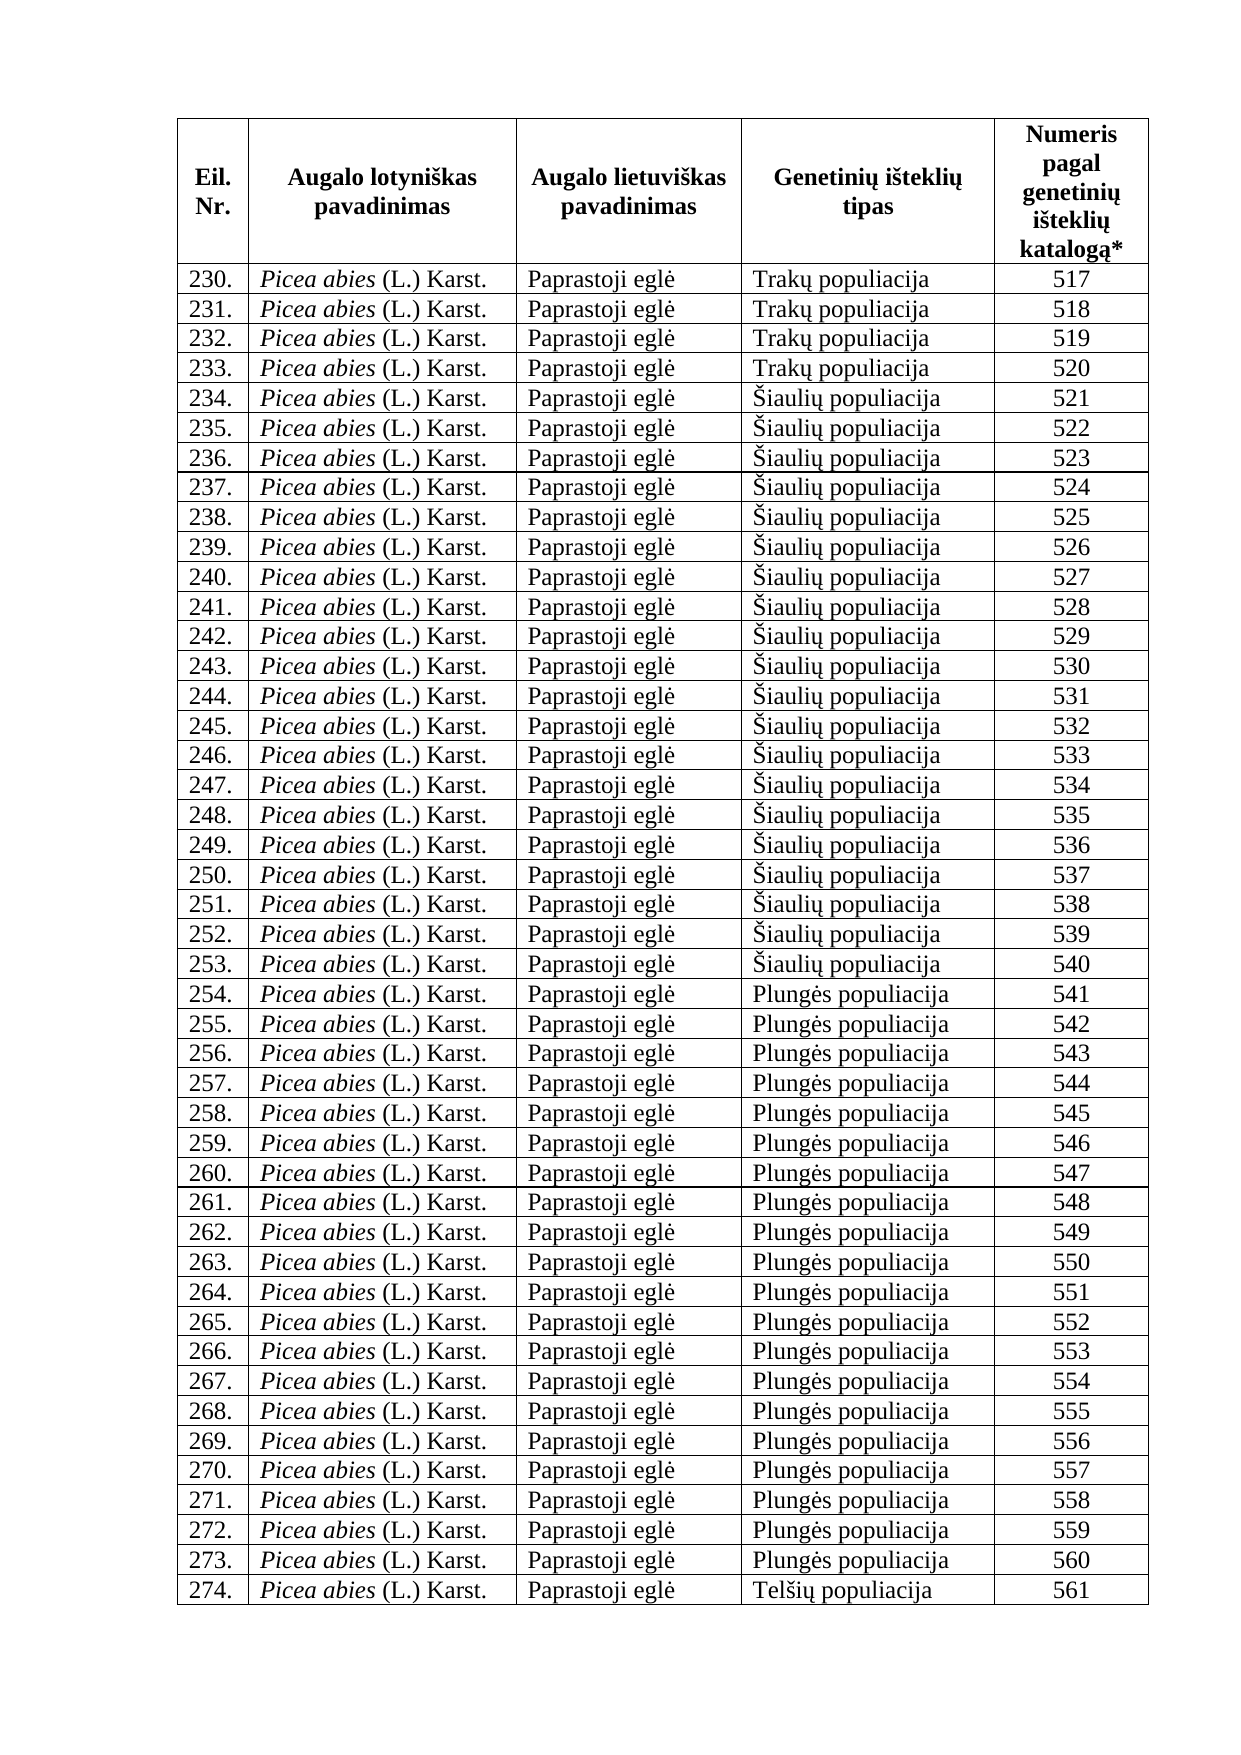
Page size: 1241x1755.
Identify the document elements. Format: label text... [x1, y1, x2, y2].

table_cell 544 [995, 1068, 1148, 1097]
table_cell 271. [178, 1485, 248, 1514]
table_cell Plungės populiacija [742, 1158, 994, 1186]
table_cell 259. [178, 1128, 248, 1157]
table_cell 525 [995, 502, 1148, 531]
table_header Numeris pagal genetinių išteklių katalogą* [995, 119, 1148, 263]
table_cell Šiaulių populiacija [742, 800, 994, 829]
table_cell 256. [178, 1039, 248, 1067]
table_cell Trakų populiacija [742, 353, 994, 382]
table_cell Picea abies (L.) Karst. [249, 681, 516, 710]
table_cell Picea abies (L.) Karst. [249, 800, 516, 829]
table_cell Plungės populiacija [742, 1456, 994, 1484]
table_cell 519 [995, 324, 1148, 352]
table_cell Picea abies (L.) Karst. [249, 1307, 516, 1335]
table_cell 517 [995, 264, 1148, 293]
table_cell Paprastoji eglė [517, 1128, 741, 1157]
table_cell 536 [995, 830, 1148, 859]
table_cell Paprastoji eglė [517, 621, 741, 650]
table_cell 539 [995, 919, 1148, 948]
table_cell Šiaulių populiacija [742, 770, 994, 799]
table_cell 518 [995, 294, 1148, 322]
table_cell 261. [178, 1188, 248, 1216]
table_cell Plungės populiacija [742, 1188, 994, 1216]
table_cell Picea abies (L.) Karst. [249, 651, 516, 680]
table_cell 549 [995, 1217, 1148, 1246]
table_cell 270. [178, 1456, 248, 1484]
table_cell Plungės populiacija [742, 1039, 994, 1067]
table_cell Picea abies (L.) Karst. [249, 1217, 516, 1246]
table_cell 265. [178, 1307, 248, 1335]
table_cell 232. [178, 324, 248, 352]
table_cell Paprastoji eglė [517, 1277, 741, 1306]
table_cell Picea abies (L.) Karst. [249, 1456, 516, 1484]
table_cell 557 [995, 1456, 1148, 1484]
table_cell Paprastoji eglė [517, 651, 741, 680]
table_cell 250. [178, 860, 248, 888]
table_cell 247. [178, 770, 248, 799]
table_cell 233. [178, 353, 248, 382]
table_cell Picea abies (L.) Karst. [249, 264, 516, 293]
table_cell Picea abies (L.) Karst. [249, 949, 516, 978]
table_cell Trakų populiacija [742, 294, 994, 322]
table_cell 244. [178, 681, 248, 710]
table_cell Paprastoji eglė [517, 860, 741, 888]
table_cell Trakų populiacija [742, 264, 994, 293]
table_cell 235. [178, 413, 248, 442]
table_cell 230. [178, 264, 248, 293]
table_cell Picea abies (L.) Karst. [249, 1158, 516, 1186]
table_cell Paprastoji eglė [517, 502, 741, 531]
table_cell Paprastoji eglė [517, 1396, 741, 1425]
table_cell Šiaulių populiacija [742, 830, 994, 859]
table_cell Paprastoji eglė [517, 562, 741, 591]
table_cell 534 [995, 770, 1148, 799]
table_cell 245. [178, 711, 248, 739]
table_cell Paprastoji eglė [517, 353, 741, 382]
table_cell Picea abies (L.) Karst. [249, 1366, 516, 1395]
table_cell Plungės populiacija [742, 1247, 994, 1276]
table_cell Picea abies (L.) Karst. [249, 1039, 516, 1067]
table_cell Paprastoji eglė [517, 1575, 741, 1603]
table_cell Šiaulių populiacija [742, 473, 994, 501]
table_cell Paprastoji eglė [517, 681, 741, 710]
table_cell Paprastoji eglė [517, 741, 741, 769]
table_cell 251. [178, 890, 248, 918]
table_cell 546 [995, 1128, 1148, 1157]
table_cell 520 [995, 353, 1148, 382]
table_cell 268. [178, 1396, 248, 1425]
table_cell 526 [995, 532, 1148, 561]
table_cell Šiaulių populiacija [742, 502, 994, 531]
table_cell Paprastoji eglė [517, 1009, 741, 1037]
table_cell Paprastoji eglė [517, 1545, 741, 1574]
table_cell Picea abies (L.) Karst. [249, 860, 516, 888]
table_cell Paprastoji eglė [517, 711, 741, 739]
table_cell Šiaulių populiacija [742, 681, 994, 710]
table_cell Plungės populiacija [742, 1307, 994, 1335]
table_cell Šiaulių populiacija [742, 443, 994, 471]
table_cell Šiaulių populiacija [742, 651, 994, 680]
table_cell 529 [995, 621, 1148, 650]
table_cell 241. [178, 592, 248, 620]
table_cell 242. [178, 621, 248, 650]
table_cell 234. [178, 383, 248, 412]
table_cell Picea abies (L.) Karst. [249, 621, 516, 650]
table_cell Picea abies (L.) Karst. [249, 473, 516, 501]
table_cell Picea abies (L.) Karst. [249, 532, 516, 561]
table_cell 547 [995, 1158, 1148, 1186]
table_cell 231. [178, 294, 248, 322]
table_cell Picea abies (L.) Karst. [249, 890, 516, 918]
table_cell Picea abies (L.) Karst. [249, 1098, 516, 1127]
table_cell 240. [178, 562, 248, 591]
table_cell Šiaulių populiacija [742, 621, 994, 650]
table_cell Šiaulių populiacija [742, 532, 994, 561]
table_cell Picea abies (L.) Karst. [249, 1277, 516, 1306]
table_cell 252. [178, 919, 248, 948]
table_cell 243. [178, 651, 248, 680]
table_cell 561 [995, 1575, 1148, 1603]
table_cell 246. [178, 741, 248, 769]
table_cell Šiaulių populiacija [742, 383, 994, 412]
table_cell Paprastoji eglė [517, 979, 741, 1008]
table_cell Paprastoji eglė [517, 1366, 741, 1395]
table_cell Picea abies (L.) Karst. [249, 413, 516, 442]
table_cell 239. [178, 532, 248, 561]
table_cell Picea abies (L.) Karst. [249, 1485, 516, 1514]
table_cell Plungės populiacija [742, 1545, 994, 1574]
table_cell 254. [178, 979, 248, 1008]
table_cell Paprastoji eglė [517, 1188, 741, 1216]
table_cell 535 [995, 800, 1148, 829]
table_cell 559 [995, 1515, 1148, 1544]
table_header Eil. Nr. [178, 119, 248, 263]
table_cell 542 [995, 1009, 1148, 1037]
table_cell Picea abies (L.) Karst. [249, 1188, 516, 1216]
table_cell Plungės populiacija [742, 1515, 994, 1544]
table_cell Šiaulių populiacija [742, 413, 994, 442]
table_cell Plungės populiacija [742, 1426, 994, 1454]
table_cell Paprastoji eglė [517, 324, 741, 352]
table_cell 538 [995, 890, 1148, 918]
table_cell Picea abies (L.) Karst. [249, 1247, 516, 1276]
table_cell 528 [995, 592, 1148, 620]
table_cell Paprastoji eglė [517, 1039, 741, 1067]
table_cell 263. [178, 1247, 248, 1276]
table_cell 238. [178, 502, 248, 531]
table_cell 533 [995, 741, 1148, 769]
table_cell Picea abies (L.) Karst. [249, 1068, 516, 1097]
table_cell Šiaulių populiacija [742, 949, 994, 978]
table_cell Picea abies (L.) Karst. [249, 1515, 516, 1544]
table_cell Plungės populiacija [742, 1098, 994, 1127]
table_cell Plungės populiacija [742, 1009, 994, 1037]
table_cell Picea abies (L.) Karst. [249, 443, 516, 471]
table_cell Picea abies (L.) Karst. [249, 353, 516, 382]
table_cell Šiaulių populiacija [742, 890, 994, 918]
table_cell Paprastoji eglė [517, 1068, 741, 1097]
table_cell Paprastoji eglė [517, 830, 741, 859]
table_cell 267. [178, 1366, 248, 1395]
table_cell 524 [995, 473, 1148, 501]
table_cell Plungės populiacija [742, 1277, 994, 1306]
table_cell Picea abies (L.) Karst. [249, 294, 516, 322]
table_cell Plungės populiacija [742, 979, 994, 1008]
table_cell 540 [995, 949, 1148, 978]
table_cell Picea abies (L.) Karst. [249, 502, 516, 531]
table_cell Plungės populiacija [742, 1366, 994, 1395]
table_cell Picea abies (L.) Karst. [249, 830, 516, 859]
table_cell 522 [995, 413, 1148, 442]
table_cell Šiaulių populiacija [742, 711, 994, 739]
table_cell Picea abies (L.) Karst. [249, 1336, 516, 1365]
table_cell 530 [995, 651, 1148, 680]
table_cell Paprastoji eglė [517, 532, 741, 561]
table_cell Paprastoji eglė [517, 1158, 741, 1186]
table_cell 249. [178, 830, 248, 859]
table_cell 272. [178, 1515, 248, 1544]
table_cell 521 [995, 383, 1148, 412]
table_cell 558 [995, 1485, 1148, 1514]
table_cell Trakų populiacija [742, 324, 994, 352]
table_cell Paprastoji eglė [517, 949, 741, 978]
table_cell Paprastoji eglė [517, 443, 741, 471]
table_cell 523 [995, 443, 1148, 471]
table_cell 551 [995, 1277, 1148, 1306]
table_cell Paprastoji eglė [517, 890, 741, 918]
table_cell Paprastoji eglė [517, 473, 741, 501]
table_cell 260. [178, 1158, 248, 1186]
table_cell 273. [178, 1545, 248, 1574]
table_cell Paprastoji eglė [517, 383, 741, 412]
table_cell Picea abies (L.) Karst. [249, 592, 516, 620]
table_cell 541 [995, 979, 1148, 1008]
table_cell Plungės populiacija [742, 1396, 994, 1425]
table_cell 548 [995, 1188, 1148, 1216]
table_cell Picea abies (L.) Karst. [249, 1545, 516, 1574]
table_cell 554 [995, 1366, 1148, 1395]
table_cell Picea abies (L.) Karst. [249, 711, 516, 739]
table_cell Paprastoji eglė [517, 1307, 741, 1335]
table_cell Picea abies (L.) Karst. [249, 979, 516, 1008]
table_cell Paprastoji eglė [517, 413, 741, 442]
table_cell 237. [178, 473, 248, 501]
table_cell Šiaulių populiacija [742, 592, 994, 620]
table_cell Paprastoji eglė [517, 1217, 741, 1246]
table_cell Paprastoji eglė [517, 592, 741, 620]
table_cell Picea abies (L.) Karst. [249, 1009, 516, 1037]
table_cell Paprastoji eglė [517, 919, 741, 948]
table_cell Picea abies (L.) Karst. [249, 383, 516, 412]
table_cell Paprastoji eglė [517, 1098, 741, 1127]
table_header Augalo lietuviškas pavadinimas [517, 119, 741, 263]
table_cell 556 [995, 1426, 1148, 1454]
table_cell 253. [178, 949, 248, 978]
table_cell Picea abies (L.) Karst. [249, 1575, 516, 1603]
table_cell 236. [178, 443, 248, 471]
table_cell 262. [178, 1217, 248, 1246]
table_cell 550 [995, 1247, 1148, 1276]
table_cell Šiaulių populiacija [742, 919, 994, 948]
table_cell 257. [178, 1068, 248, 1097]
table_cell 264. [178, 1277, 248, 1306]
table_cell 255. [178, 1009, 248, 1037]
table_cell Picea abies (L.) Karst. [249, 741, 516, 769]
table_cell 552 [995, 1307, 1148, 1335]
table_cell Šiaulių populiacija [742, 741, 994, 769]
table_cell 543 [995, 1039, 1148, 1067]
table_cell Plungės populiacija [742, 1485, 994, 1514]
table_cell Paprastoji eglė [517, 1336, 741, 1365]
table_cell Paprastoji eglė [517, 1485, 741, 1514]
table_cell Plungės populiacija [742, 1128, 994, 1157]
table_cell Paprastoji eglė [517, 294, 741, 322]
table_cell Telšių populiacija [742, 1575, 994, 1603]
table_cell Plungės populiacija [742, 1336, 994, 1365]
table_cell Picea abies (L.) Karst. [249, 1396, 516, 1425]
table_cell Picea abies (L.) Karst. [249, 324, 516, 352]
table_cell 553 [995, 1336, 1148, 1365]
table_cell Plungės populiacija [742, 1068, 994, 1097]
table_cell Paprastoji eglė [517, 1515, 741, 1544]
table_cell 248. [178, 800, 248, 829]
table_cell 560 [995, 1545, 1148, 1574]
table_cell 269. [178, 1426, 248, 1454]
table_cell 527 [995, 562, 1148, 591]
table_cell 531 [995, 681, 1148, 710]
table_cell 274. [178, 1575, 248, 1603]
table_cell 545 [995, 1098, 1148, 1127]
table_cell Paprastoji eglė [517, 770, 741, 799]
table_cell Picea abies (L.) Karst. [249, 1426, 516, 1454]
table_cell 537 [995, 860, 1148, 888]
table_cell 266. [178, 1336, 248, 1365]
table_cell Paprastoji eglė [517, 264, 741, 293]
table_cell Šiaulių populiacija [742, 562, 994, 591]
table_cell 258. [178, 1098, 248, 1127]
table_header Augalo lotyniškas pavadinimas [249, 119, 516, 263]
table_cell Plungės populiacija [742, 1217, 994, 1246]
table_cell Picea abies (L.) Karst. [249, 770, 516, 799]
table_cell Picea abies (L.) Karst. [249, 1128, 516, 1157]
table_cell 555 [995, 1396, 1148, 1425]
table_header Genetinių išteklių tipas [742, 119, 994, 263]
table_cell Picea abies (L.) Karst. [249, 919, 516, 948]
table_cell Paprastoji eglė [517, 800, 741, 829]
table_cell 532 [995, 711, 1148, 739]
table_cell Paprastoji eglė [517, 1426, 741, 1454]
table_cell Šiaulių populiacija [742, 860, 994, 888]
table_cell Paprastoji eglė [517, 1247, 741, 1276]
table_cell Picea abies (L.) Karst. [249, 562, 516, 591]
table_cell Paprastoji eglė [517, 1456, 741, 1484]
